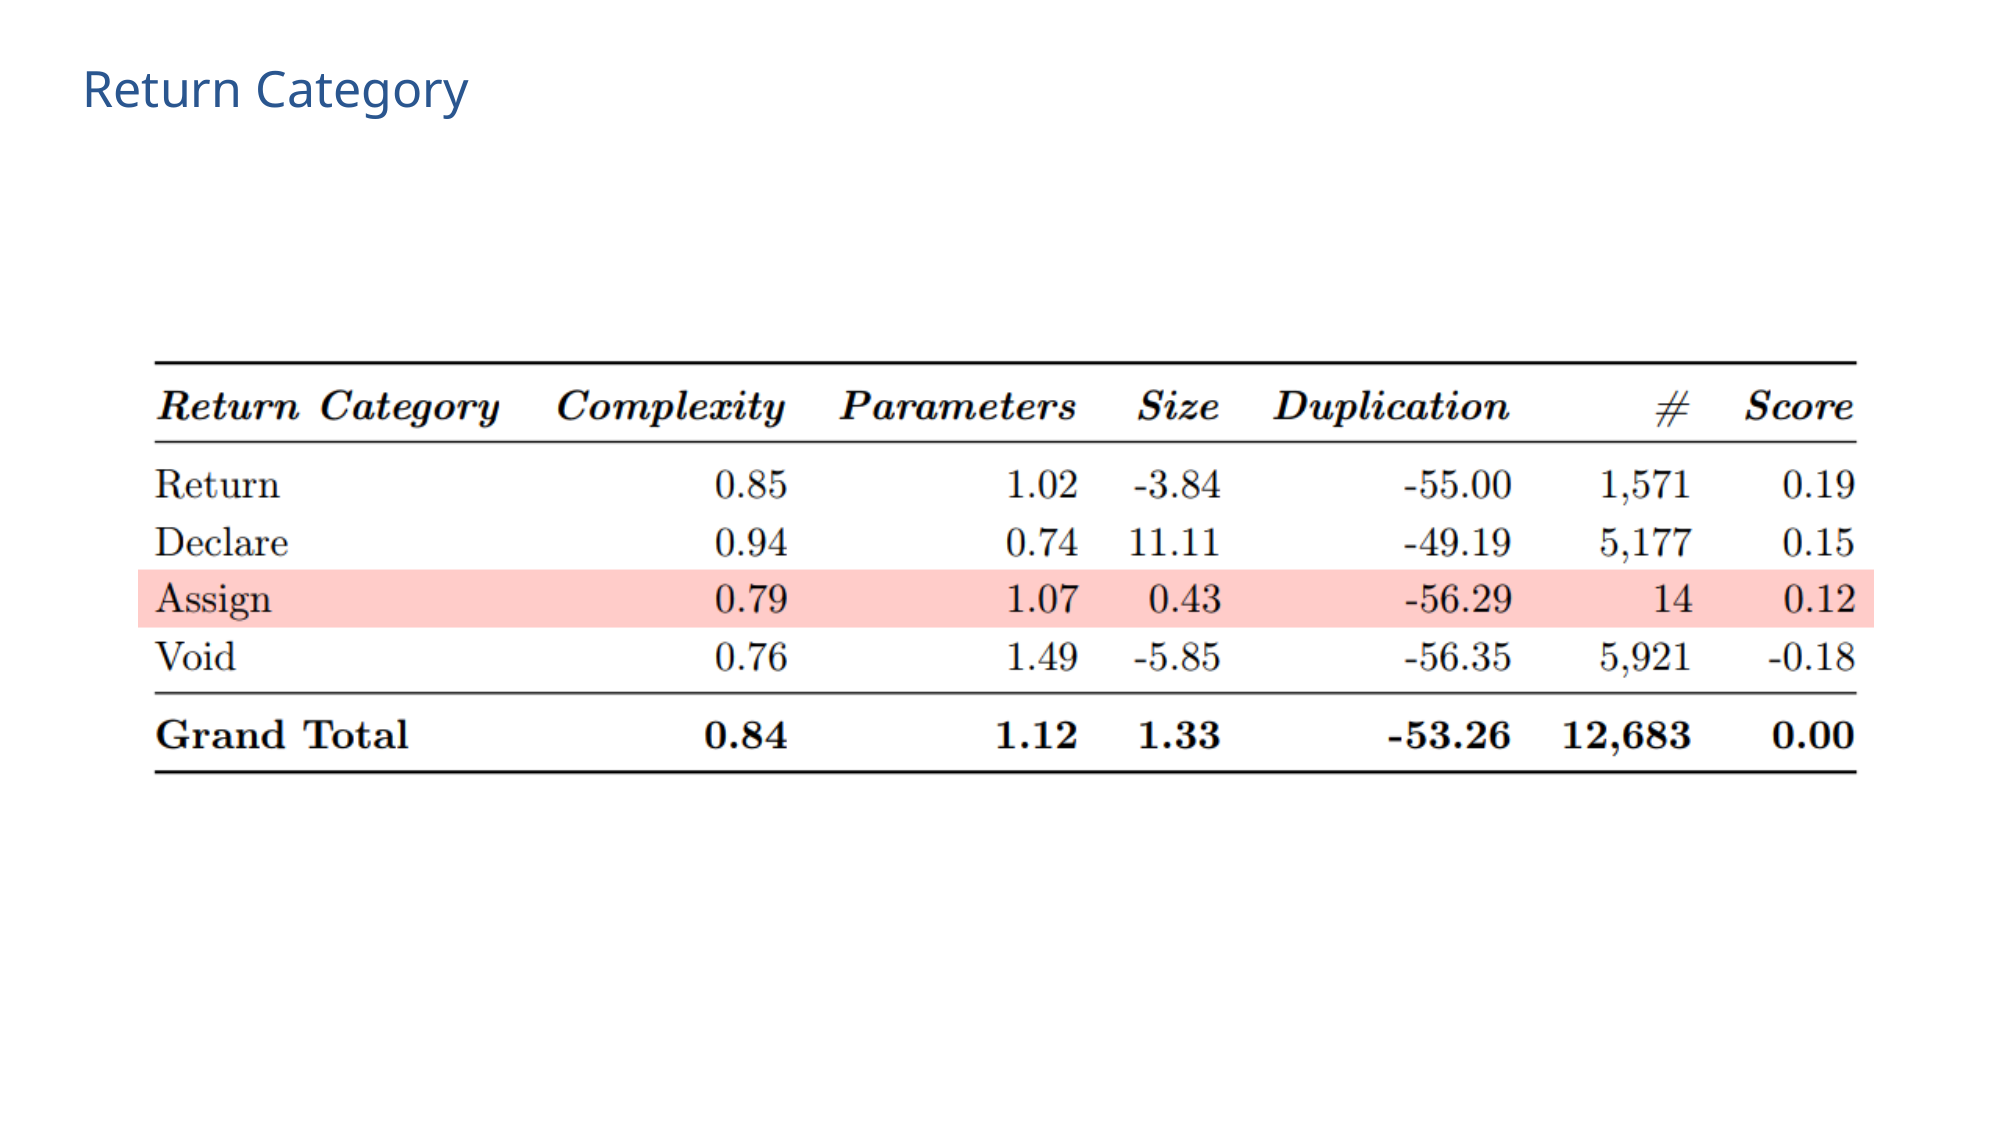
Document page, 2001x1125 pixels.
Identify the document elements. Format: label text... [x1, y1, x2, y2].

text_box Return Category [83, 59, 1783, 124]
picture [138, 352, 1874, 783]
